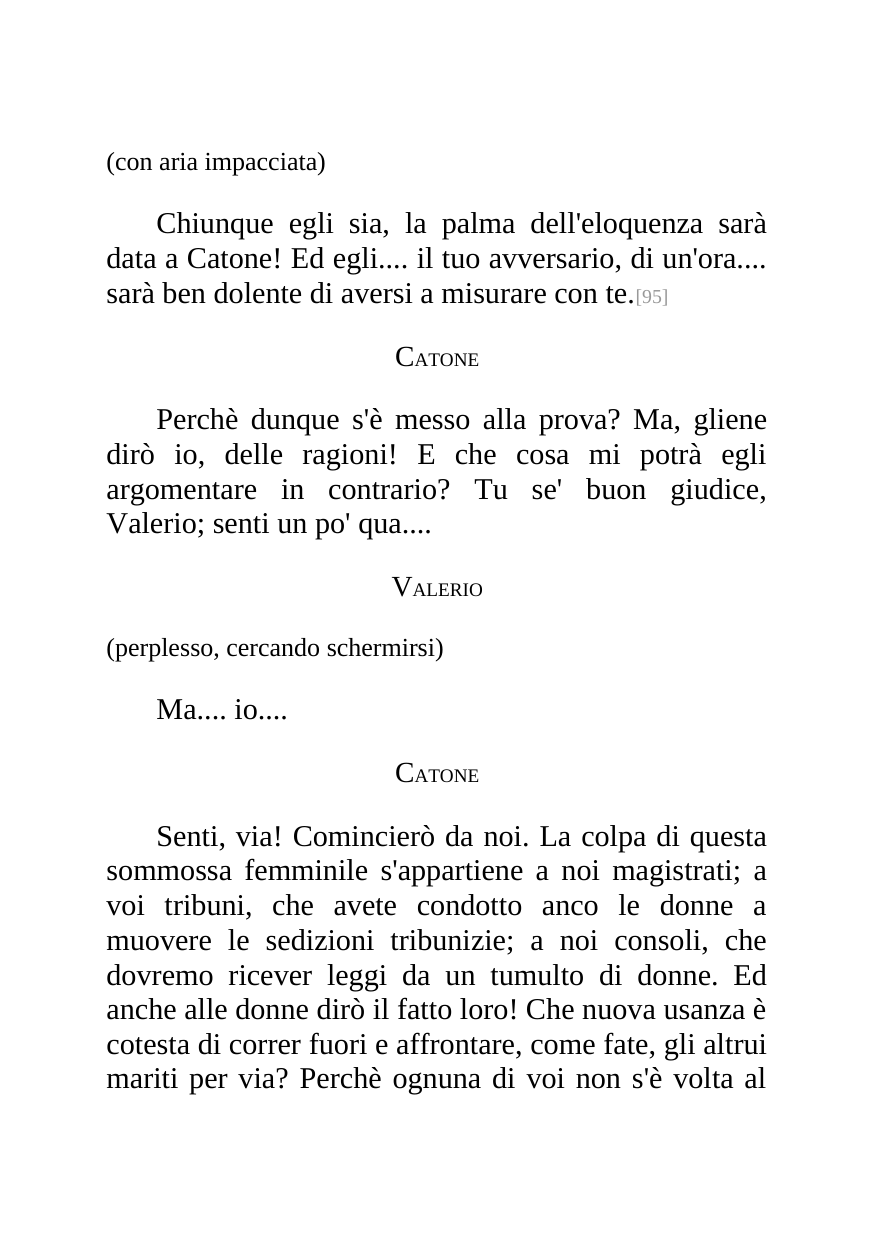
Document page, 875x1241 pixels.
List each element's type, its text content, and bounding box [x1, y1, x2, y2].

text Valerio [156, 569, 718, 603]
text (con aria impacciata) [106, 146, 768, 176]
text Catone [156, 339, 718, 372]
text Chiunque egli sia, la palma dell'eloquenza sarà data a Catone! Ed egli.... il tuo avversario, di un'ora.... sarà ben dolente di aversi a misurare con te.[95] [106, 206, 768, 310]
text (perplesso, cercando schermirsi) [106, 632, 768, 662]
text Senti, via! Comincierò da noi. La colpa di questa sommossa femminile s'appartiene a noi magistrati; a voi tribuni, che avete condotto anco le donne a muovere le sedizioni tribunizie; a noi consoli, che dovremo ricever leggi da un tumulto di donne. Ed anche alle donne dirò il fatto loro! Che nuova usanza è cotesta di correr fuori e affrontare, come fate, gli altrui mariti per via? Perchè ognuna di voi non s'è volta al [106, 818, 768, 1095]
text Ma.... io.... [106, 691, 768, 726]
text Catone [156, 755, 718, 789]
text Perchè dunque s'è messo alla prova? Ma, gliene dirò io, delle ragioni! E che cosa mi potrà egli argomentare in contrario? Tu se' buon giudice, Valerio; senti un po' qua.... [106, 402, 768, 540]
